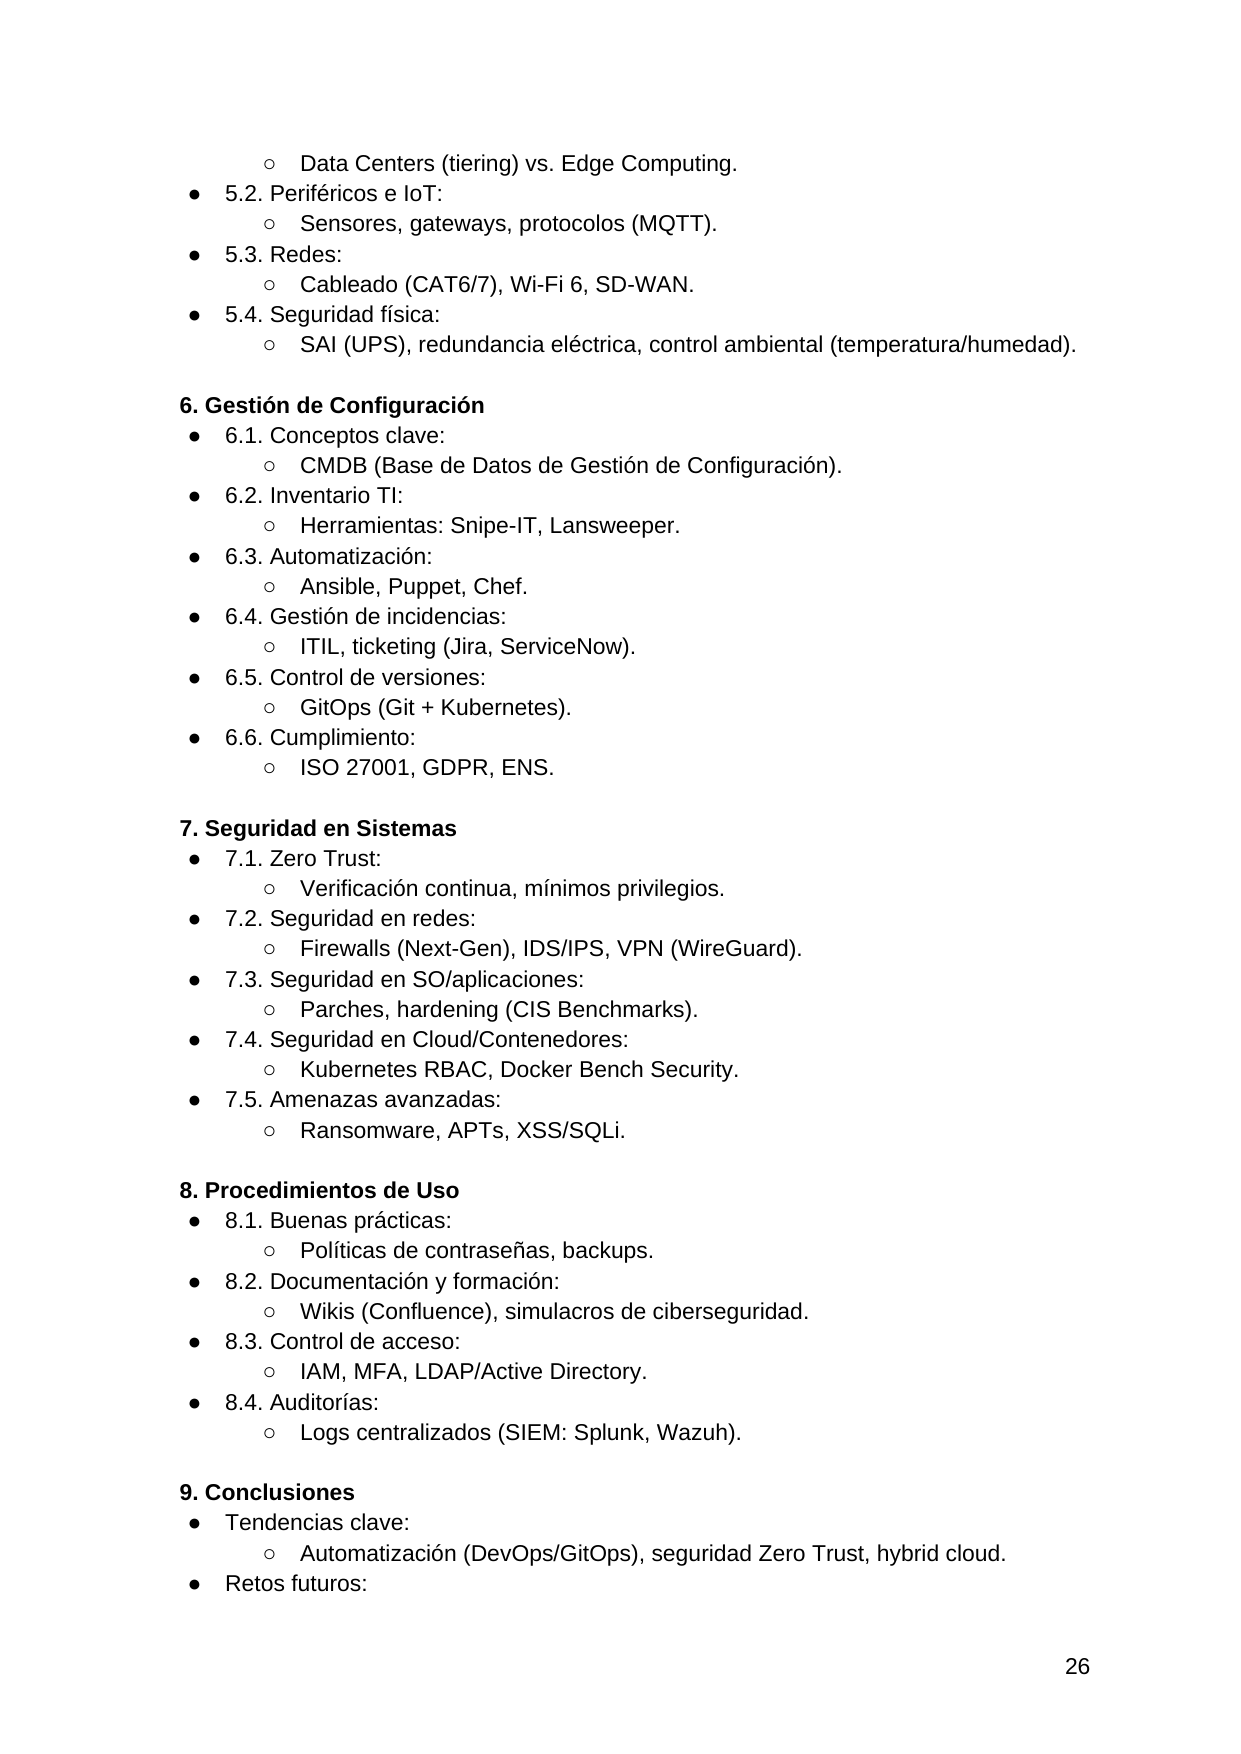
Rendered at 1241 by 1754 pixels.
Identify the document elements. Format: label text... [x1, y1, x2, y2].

list 7.3. Seguridad en SO/aplicaciones: [187, 966, 1090, 992]
list 6.5. Control de versiones: [187, 663, 1090, 690]
list Verificación continua, mínimos privilegios. [262, 875, 1090, 901]
list 8.4. Auditorías: [187, 1388, 1090, 1415]
list 6.1. Conceptos clave: [187, 422, 1090, 448]
list 8.1. Buenas prácticas: [187, 1207, 1090, 1234]
list ISO 27001, GDPR, ENS. [262, 754, 1090, 781]
list Kubernetes RBAC, Docker Bench Security. [262, 1056, 1090, 1083]
list Firewalls (Next-Gen), IDS/IPS, VPN (WireGuard). [262, 935, 1090, 962]
list 7.5. Amenazas avanzadas: [187, 1086, 1090, 1113]
list 8.2. Documentación y formación: [187, 1268, 1090, 1294]
list SAI (UPS), redundancia eléctrica, control ambiental (temperatura/humedad). [262, 331, 1090, 358]
list Ansible, Puppet, Chef. [262, 573, 1090, 599]
list Logs centralizados (SIEM: Splunk, Wazuh). [262, 1419, 1090, 1445]
list GitOps (Git + Kubernetes). [262, 694, 1090, 720]
list CMDB (Base de Datos de Gestión de Configuración). [262, 452, 1090, 478]
list Retos futuros: [187, 1570, 1090, 1596]
list Cableado (CAT6/7), Wi-Fi 6, SD-WAN. [262, 271, 1090, 297]
list 5.4. Seguridad física: [187, 301, 1090, 327]
list 6.3. Automatización: [187, 543, 1090, 569]
list Tendencias clave: [187, 1509, 1090, 1536]
list 6.6. Cumplimiento: [187, 724, 1090, 750]
text 8. Procedimientos de Uso [179, 1177, 1090, 1203]
list Wikis (Confluence), simulacros de ciberseguridad. [262, 1298, 1090, 1324]
list 5.3. Redes: [187, 241, 1090, 267]
list 7.4. Seguridad en Cloud/Contenedores: [187, 1026, 1090, 1052]
list 7.2. Seguridad en redes: [187, 905, 1090, 932]
list Parches, hardening (CIS Benchmarks). [262, 996, 1090, 1022]
list Automatización (DevOps/GitOps), seguridad Zero Trust, hybrid cloud. [262, 1539, 1090, 1566]
list Data Centers (tiering) vs. Edge Computing. [262, 150, 1090, 176]
list Políticas de contraseñas, backups. [262, 1237, 1090, 1264]
list 8.3. Control de acceso: [187, 1328, 1090, 1354]
list 6.2. Inventario TI: [187, 482, 1090, 509]
text 7. Seguridad en Sistemas [179, 814, 1090, 841]
list 6.4. Gestión de incidencias: [187, 603, 1090, 629]
list ITIL, ticketing (Jira, ServiceNow). [262, 633, 1090, 660]
text 9. Conclusiones [179, 1479, 1090, 1506]
list Herramientas: Snipe-IT, Lansweeper. [262, 512, 1090, 539]
list Sensores, gateways, protocolos (MQTT). [262, 210, 1090, 237]
list 5.2. Periféricos e IoT: [187, 180, 1090, 207]
list IAM, MFA, LDAP/Active Directory. [262, 1358, 1090, 1385]
list 7.1. Zero Trust: [187, 845, 1090, 871]
text 6. Gestión de Configuración [179, 392, 1090, 418]
list Ransomware, APTs, XSS/SQLi. [262, 1117, 1090, 1143]
